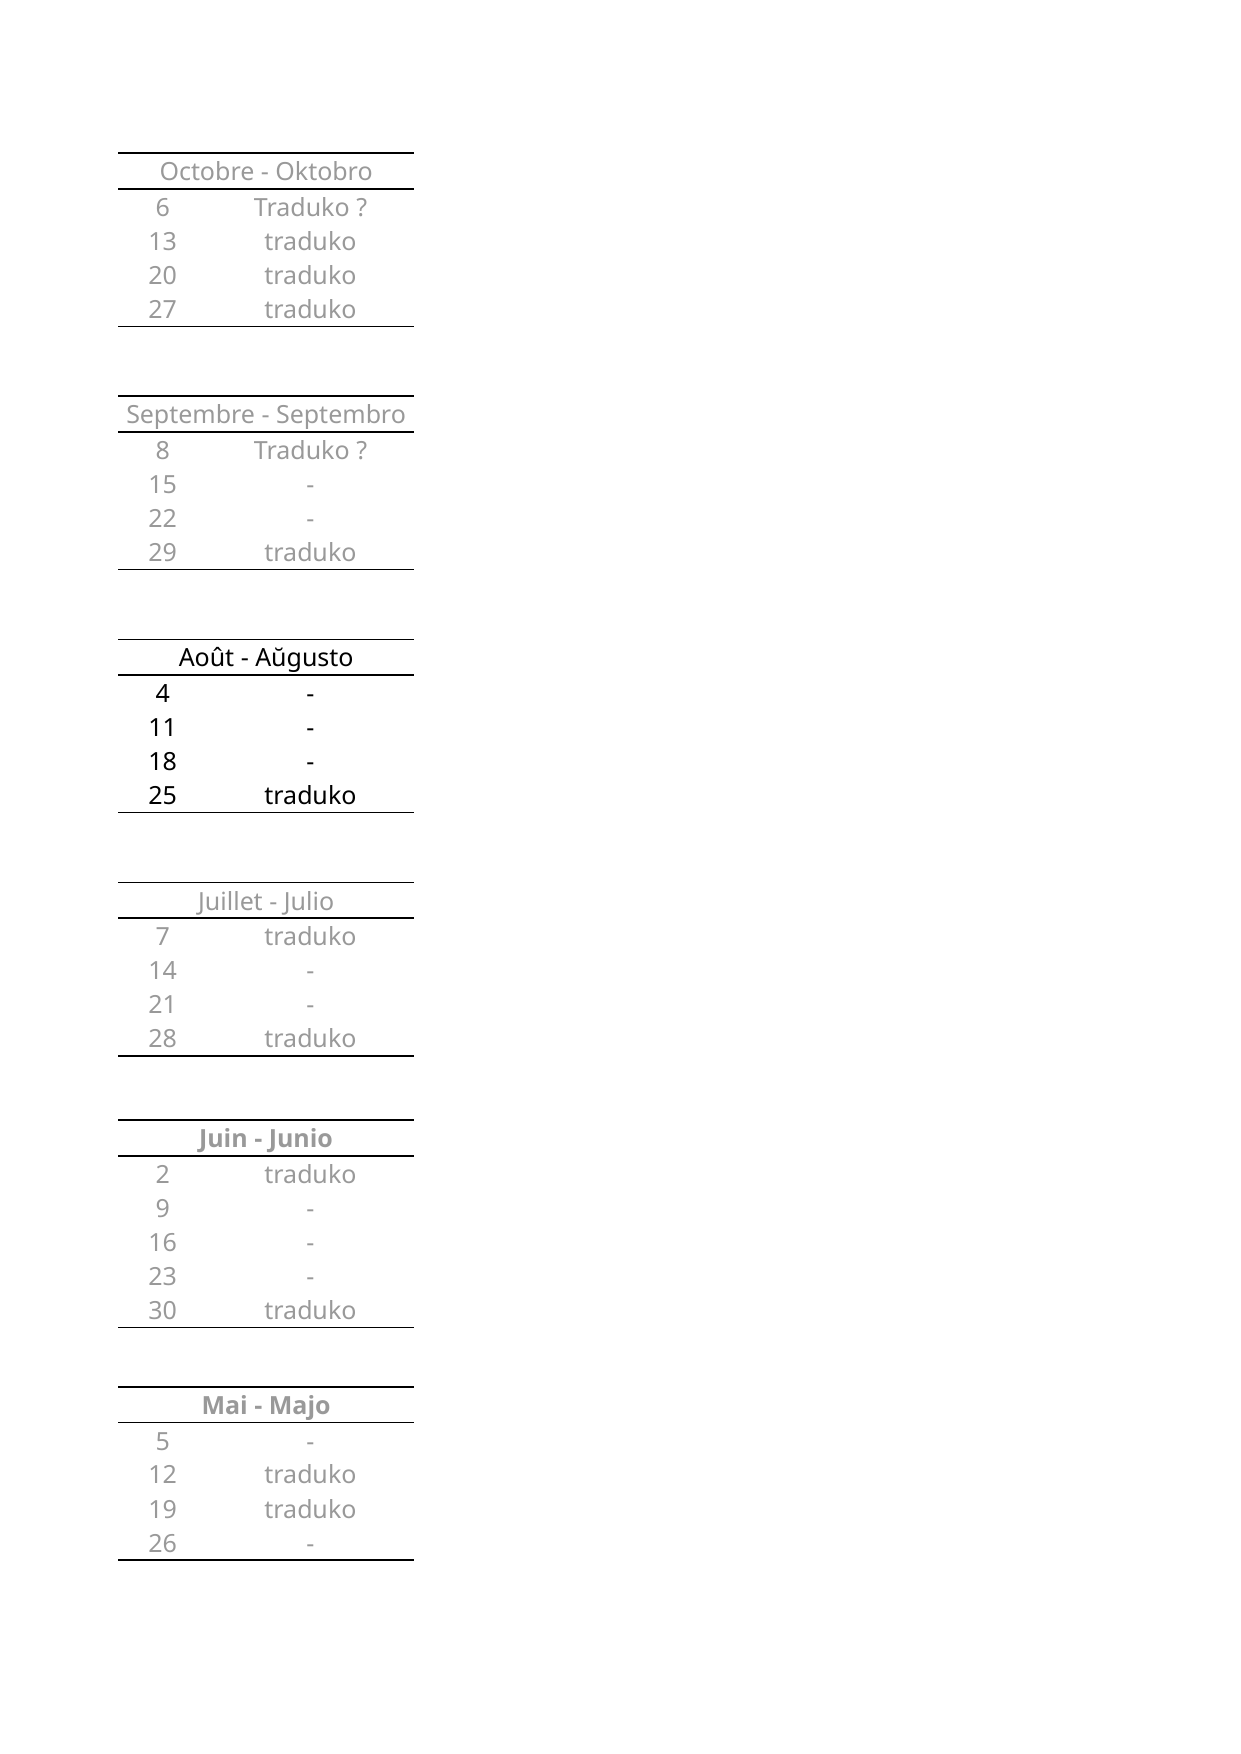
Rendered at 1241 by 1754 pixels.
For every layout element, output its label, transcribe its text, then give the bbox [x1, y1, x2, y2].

table_cell traduko [207, 778, 414, 812]
table_cell 30 [118, 1293, 207, 1327]
table_cell 20 [118, 258, 207, 292]
table_cell traduko [207, 224, 414, 257]
table_cell 16 [118, 1225, 207, 1259]
table_cell traduko [207, 1457, 414, 1491]
table_cell - [207, 467, 414, 501]
table_header Août - Aŭgusto [118, 640, 414, 674]
table_header Septembre - Septembro [118, 397, 414, 431]
table_cell 25 [118, 778, 207, 812]
table_cell 2 [118, 1157, 207, 1191]
table_cell - [207, 1259, 414, 1293]
table_cell 7 [118, 919, 207, 953]
table_cell - [207, 1225, 414, 1259]
table_cell traduko [207, 919, 414, 953]
table_header Juin - Junio [118, 1121, 414, 1155]
table_cell - [207, 1423, 414, 1457]
table_cell 26 [118, 1525, 207, 1559]
table_cell 23 [118, 1259, 207, 1293]
table_cell traduko [207, 1293, 414, 1327]
table_cell - [207, 744, 414, 778]
table_cell traduko [207, 1157, 414, 1191]
table_cell traduko [207, 1491, 414, 1525]
table_cell traduko [207, 258, 414, 292]
table_cell 6 [118, 190, 207, 223]
table_cell 15 [118, 467, 207, 501]
table_cell traduko [207, 535, 414, 569]
table_cell - [207, 676, 414, 710]
table_cell 19 [118, 1491, 207, 1525]
table_cell 12 [118, 1457, 207, 1491]
table_header Juillet - Julio [118, 883, 414, 917]
table_cell - [207, 1525, 414, 1559]
table_header Mai - Majo [118, 1388, 414, 1422]
table_cell 28 [118, 1021, 207, 1055]
table_header Octobre - Oktobro [118, 154, 414, 188]
table_cell Traduko ? [207, 190, 414, 223]
table_cell - [207, 501, 414, 535]
table_cell 14 [118, 953, 207, 987]
table_cell - [207, 987, 414, 1021]
table_cell traduko [207, 292, 414, 326]
table_cell - [207, 710, 414, 744]
table_cell traduko [207, 1021, 414, 1055]
table_cell 11 [118, 710, 207, 744]
table_cell 4 [118, 676, 207, 710]
table_cell - [207, 1191, 414, 1225]
table_cell 8 [118, 433, 207, 467]
table_cell 27 [118, 292, 207, 326]
table_cell 5 [118, 1423, 207, 1457]
table_cell 18 [118, 744, 207, 778]
table_cell 29 [118, 535, 207, 569]
table_cell 21 [118, 987, 207, 1021]
table_cell - [207, 953, 414, 987]
table_cell 22 [118, 501, 207, 535]
table_cell 9 [118, 1191, 207, 1225]
table_cell 13 [118, 224, 207, 257]
table_cell Traduko ? [207, 433, 414, 467]
